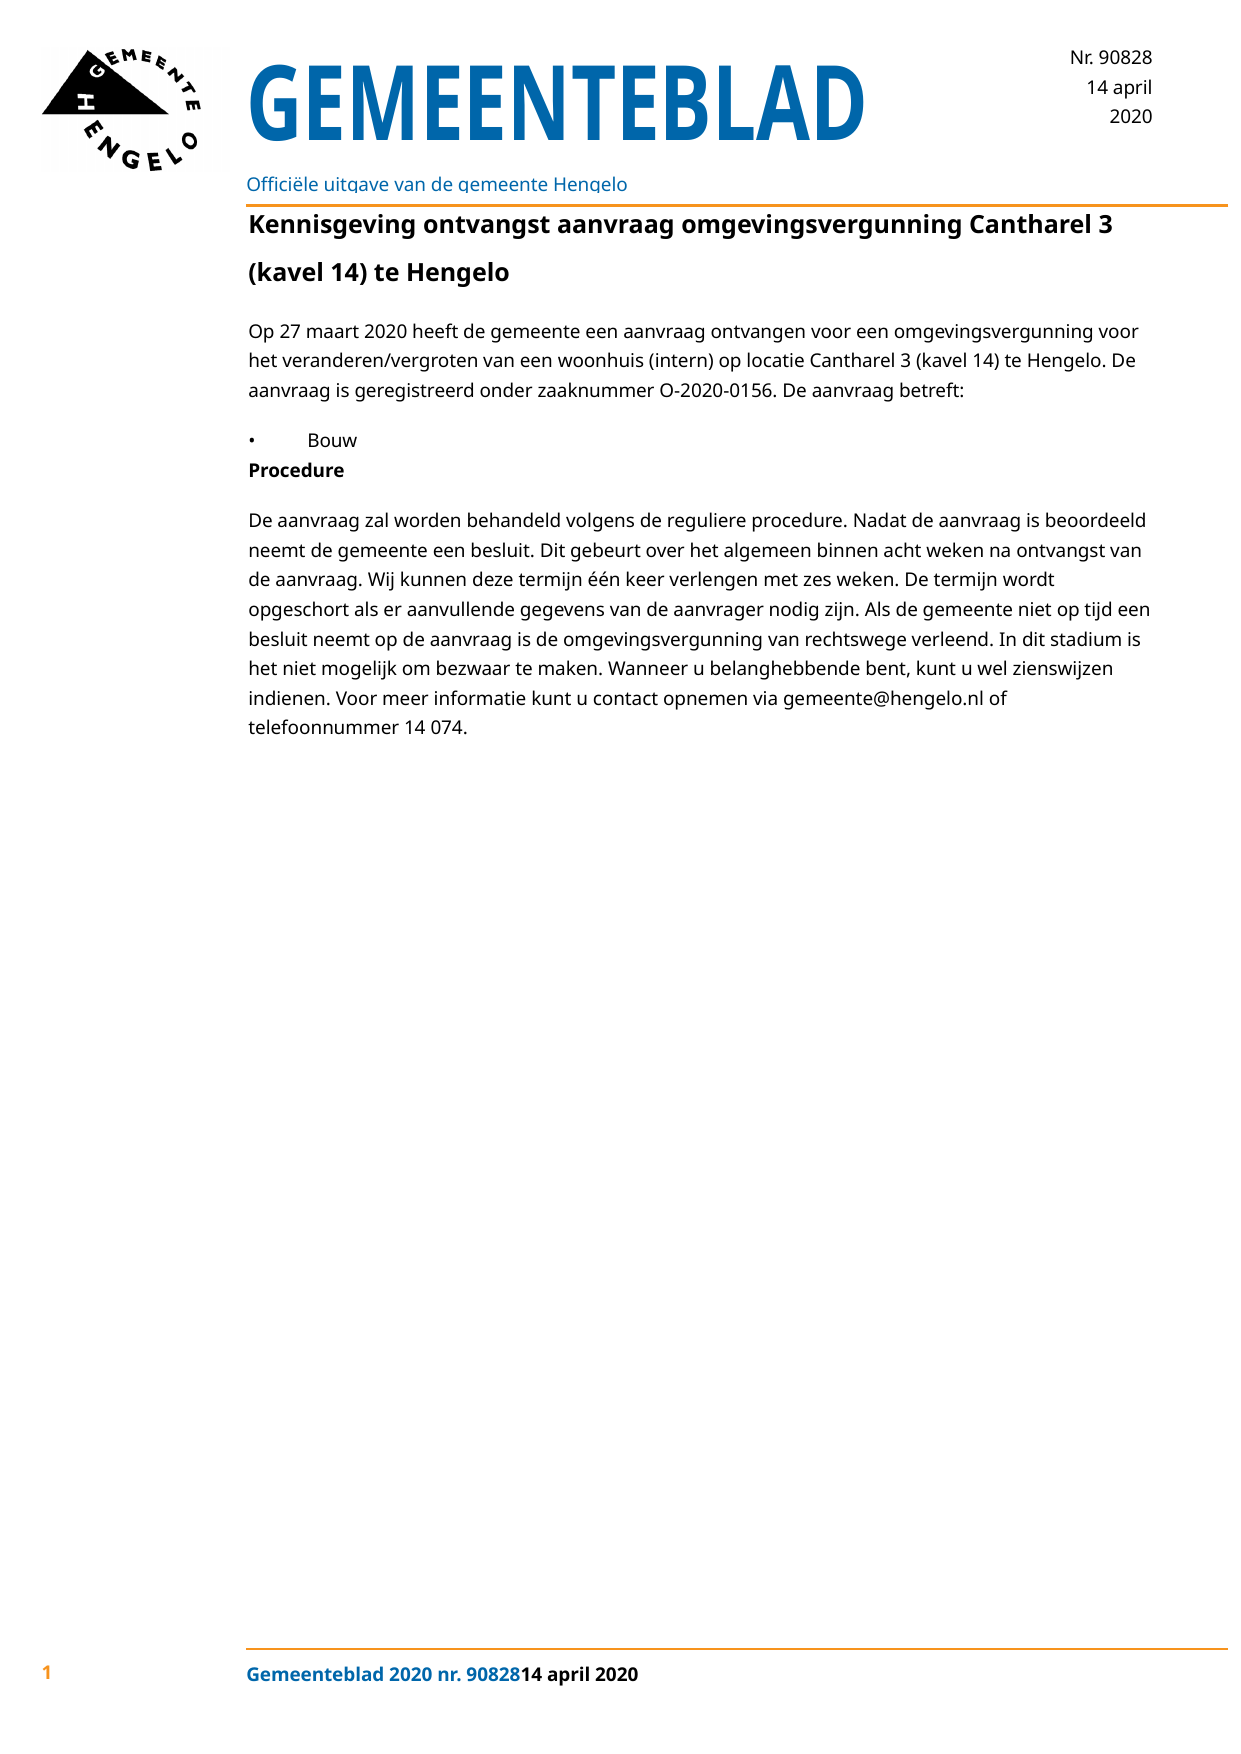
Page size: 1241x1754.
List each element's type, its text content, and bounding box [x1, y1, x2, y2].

text Procedure [248, 457, 1152, 483]
text Kennisgeving ontvangst aanvraag omgevingsvergunning Cantharel 3 (kavel 14) te Hengelo [248, 207, 1152, 288]
text De aanvraag zal worden behandeld volgens de reguliere procedure. Nadat de aanvraag is beoordeeld neemt de gemeente een besluit. Dit gebeurt over het algemeen binnen acht weken na ontvangst van de aanvraag. Wij kunnen deze termijn één keer verlengen met zes weken. De termijn wordt opgeschort als er aanvullende gegevens van de aanvrager nodig zijn. Als de gemeente niet op tijd een besluit neemt op de aanvraag is de omgevingsvergunning van rechtswege verleend. In dit stadium is het niet mogelijk om bezwaar te maken. Wanneer u belanghebbende bent, kunt u wel zienswijzen indienen. Voor meer informatie kunt u contact opnemen via gemeente@hengelo.nl of telefoonnummer 14 074. [248, 507, 1152, 740]
text Op 27 maart 2020 heeft de gemeente een aanvraag ontvangen voor een omgevingsvergunning voor het veranderen/vergroten van een woonhuis (intern) op locatie Cantharel 3 (kavel 14) te Hengelo. De aanvraag is geregistreerd onder zaaknummer O-2020-0156. De aanvraag betreft: [248, 318, 1152, 403]
picture [41, 47, 231, 172]
list Bouw [248, 427, 1152, 453]
